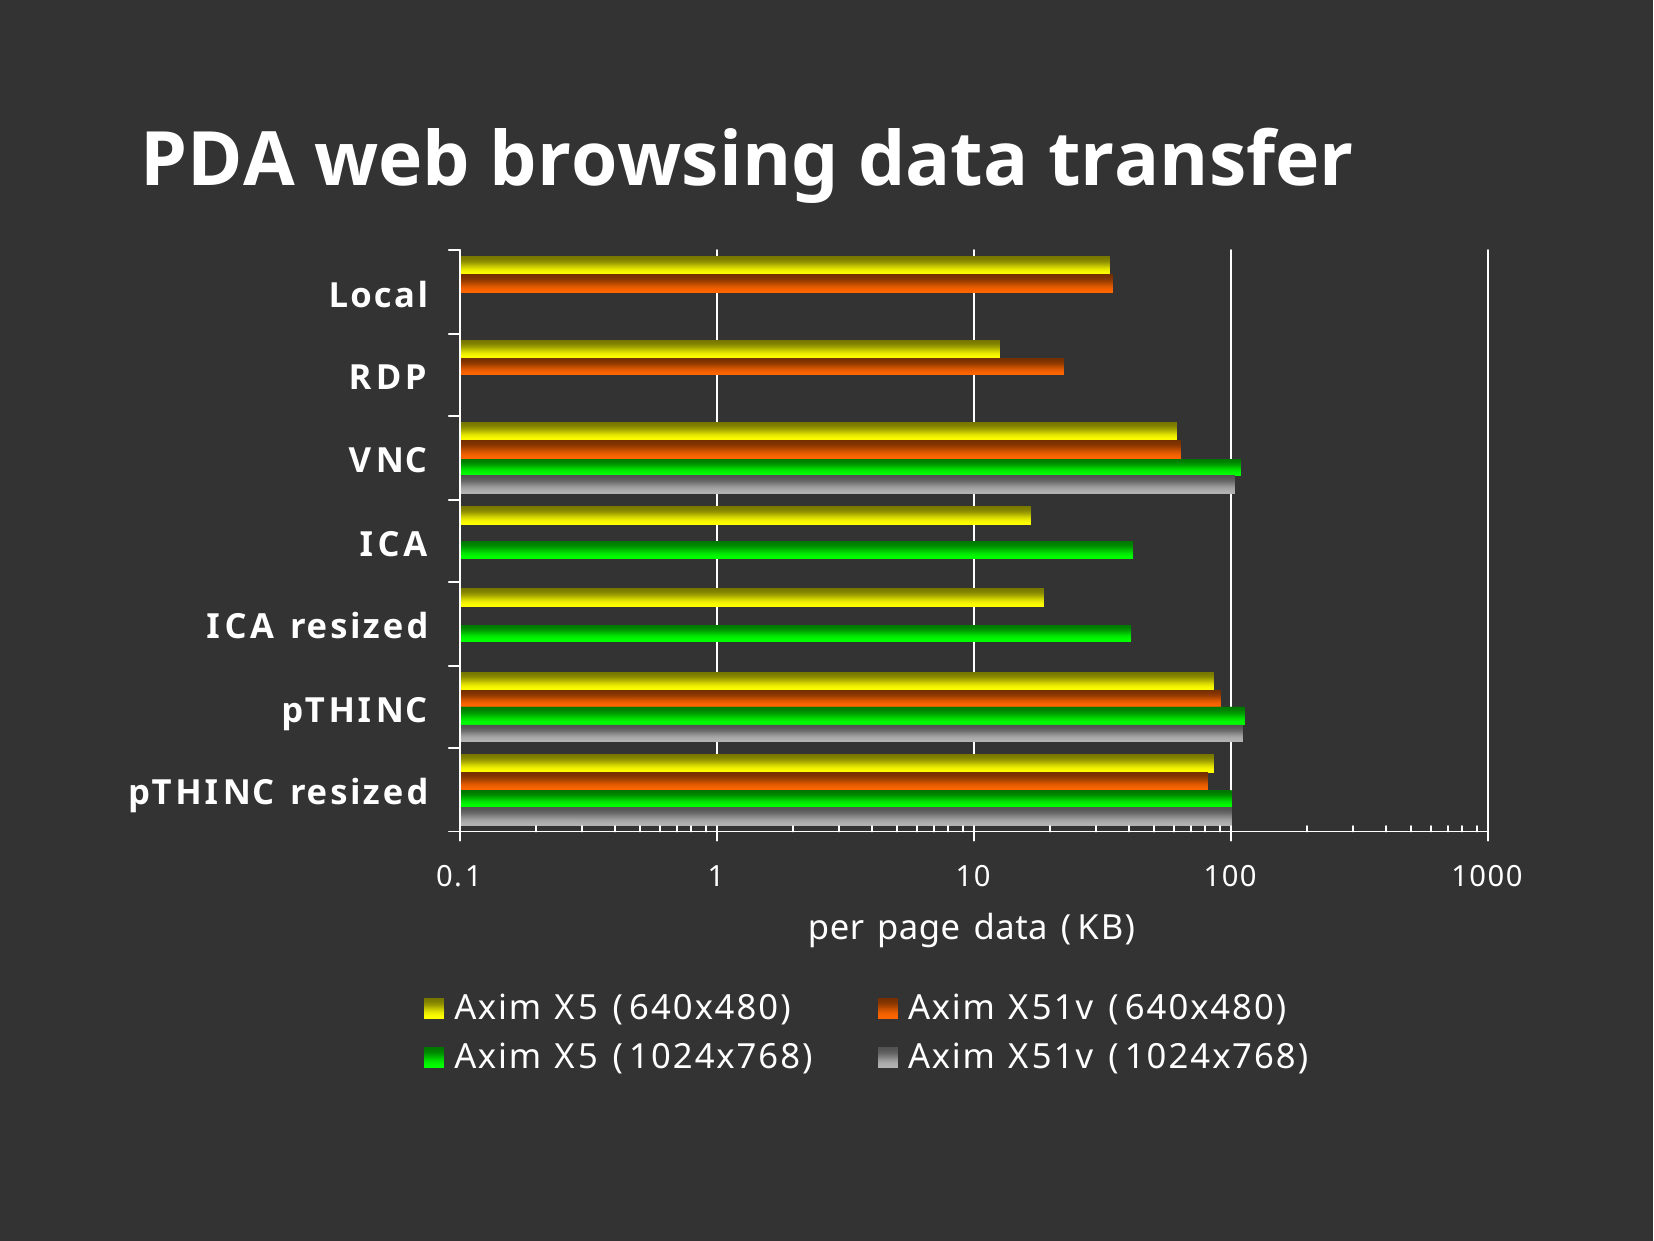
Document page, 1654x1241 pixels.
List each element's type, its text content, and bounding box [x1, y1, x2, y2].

chart [77, 220, 1565, 1089]
text_box PDA web browsing data transfer [140, 105, 1516, 193]
